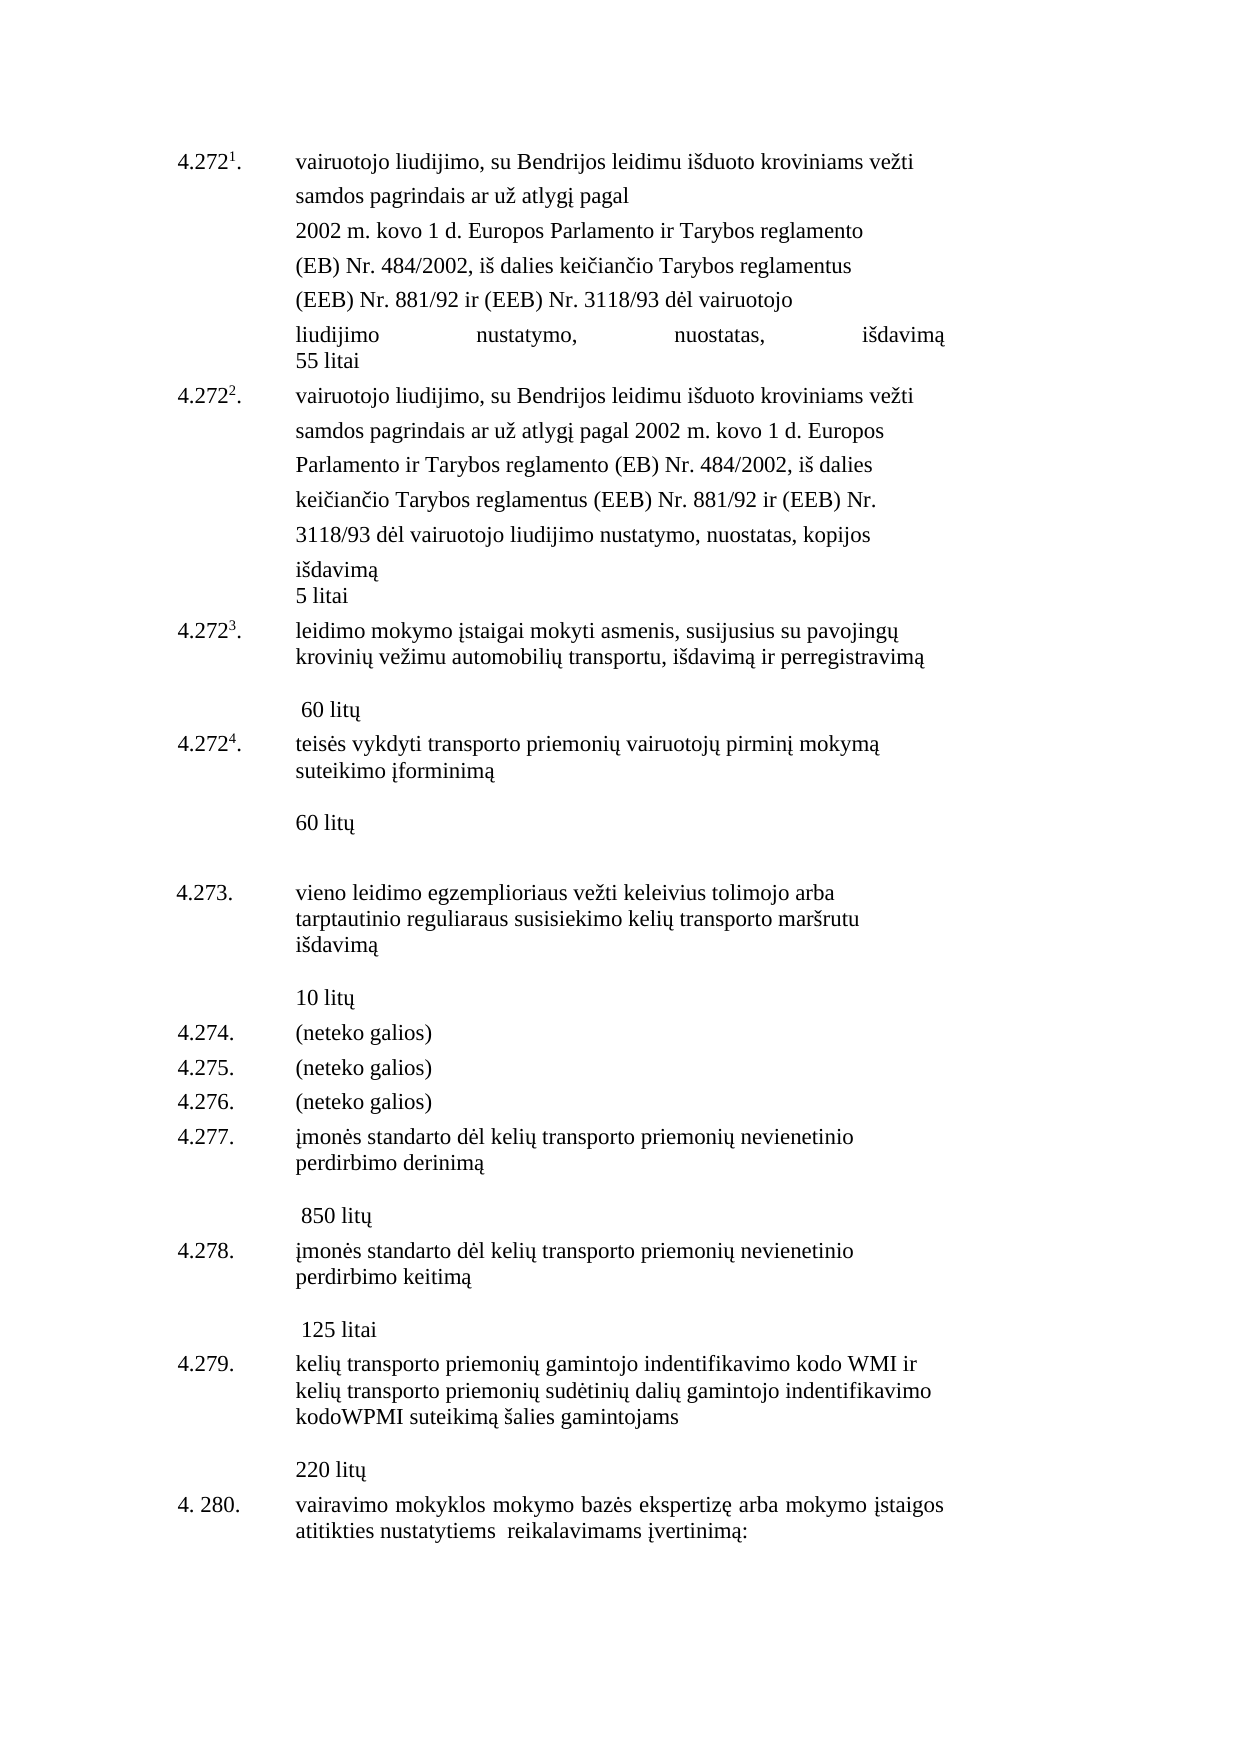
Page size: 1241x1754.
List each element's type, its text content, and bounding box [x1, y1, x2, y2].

text 3118/93 dėl vairuotojo liudijimo nustatymo, nuostatas, kopijos [177, 521, 945, 547]
text 4.275. (neteko galios) [177, 1054, 945, 1080]
text 4.278. įmonės standarto dėl kelių transporto priemonių nevienetinio perdirbimo keitimą 125 litai [177, 1237, 930, 1342]
text samdos pagrindais ar už atlygį pagal 2002 m. kovo 1 d. Europos [177, 417, 945, 443]
text 4.276. (neteko galios) [177, 1088, 945, 1115]
text 4.274. (neteko galios) [177, 1019, 945, 1045]
subtitle (EB) Nr. 484/2002, iš dalies keičiančio Tarybos reglamentus [177, 252, 945, 278]
subtitle 2002 m. kovo 1 d. Europos Parlamento ir Tarybos reglamento [177, 217, 945, 243]
subtitle liudijimo nustatymo, nuostatas, išdavimą 55 litai [177, 321, 945, 374]
text išdavimą 5 litai [177, 556, 945, 608]
text 4.2722. vairuotojo liudijimo, su Bendrijos leidimu išduoto kroviniams vežti [177, 382, 945, 408]
text 4.2724. teisės vykdyti transporto priemonių vairuotojų pirminį mokymą suteikimo įforminimą 60 litų [177, 730, 930, 836]
text Parlamento ir Tarybos reglamento (EB) Nr. 484/2002, iš dalies [177, 452, 945, 478]
subtitle samdos pagrindais ar už atlygį pagal [177, 182, 945, 209]
text keičiančio Tarybos reglamentus (EEB) Nr. 881/92 ir (EEB) Nr. [177, 486, 945, 513]
text 4.279. kelių transporto priemonių gamintojo indentifikavimo kodo WMI ir kelių transporto priemonių sudėtinių dalių gamintojo indentifikavimo kodoWPMI suteikimą šalies gamintojams 220 litų [177, 1351, 945, 1482]
text 4.2723. leidimo mokymo įstaigai mokyti asmenis, susijusius su pavojingų krovinių vežimu automobilių transportu, išdavimą ir perregistravimą 60 litų [177, 617, 930, 722]
text 4.273. vieno leidimo egzemplioriaus vežti keleivius tolimojo arba tarptautinio reguliaraus susisiekimo kelių transporto maršrutu išdavimą 10 litų [176, 879, 945, 1011]
text 4.277. įmonės standarto dėl kelių transporto priemonių nevienetinio perdirbimo derinimą 850 litų [177, 1123, 930, 1228]
subtitle (EEB) Nr. 881/92 ir (EEB) Nr. 3118/93 dėl vairuotojo [177, 286, 945, 313]
subtitle 4.2721. vairuotojo liudijimo, su Bendrijos leidimu išduoto kroviniams vežti [177, 148, 945, 174]
text 4. 280. vairavimo mokyklos mokymo bazės ekspertizę arba mokymo įstaigos atitikties nustatytiems reikalavimams įvertinimą: [177, 1491, 945, 1543]
